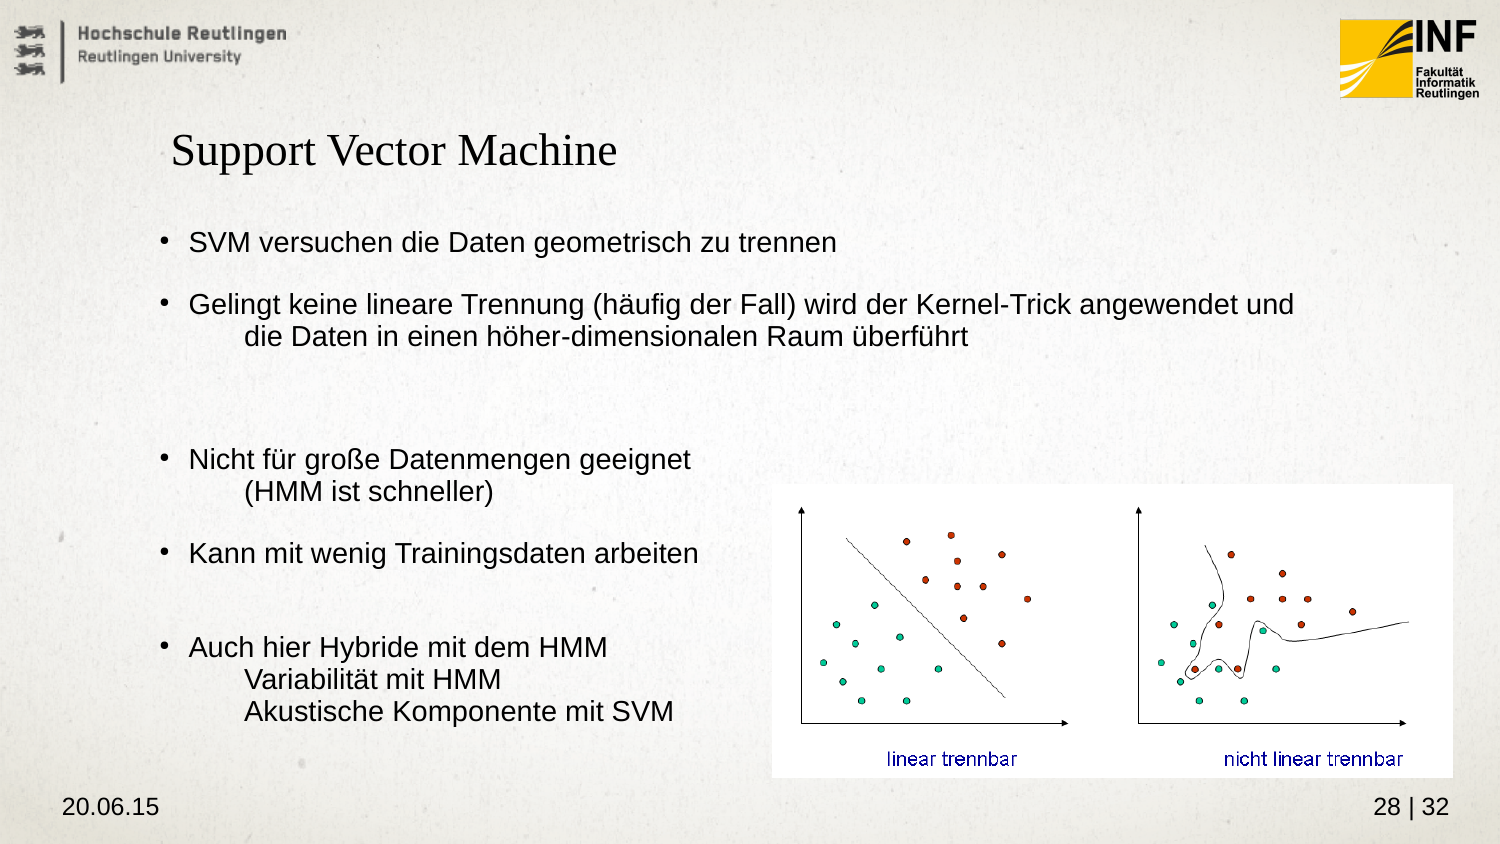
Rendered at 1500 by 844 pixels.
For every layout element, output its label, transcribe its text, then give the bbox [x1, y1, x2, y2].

picture [0, 0, 1500, 844]
list SVM versuchen die Daten geometrisch zu trennen Gelingt keine lineare Trennung (häufig der Fall) wird der Kernel-Trick angewendet und die Daten in einen höher-dimensionalen Raum überführt Nicht für große Datenmengen geeignet (HMM ist schneller) Kann mit wenig Trainingsdaten arbeiten Auch hier Hybride mit dem HMM Variabilität mit HMM Akustische Komponente mit SVM [159, 225, 1341, 731]
title Support Vector Machine [159, 106, 1341, 188]
